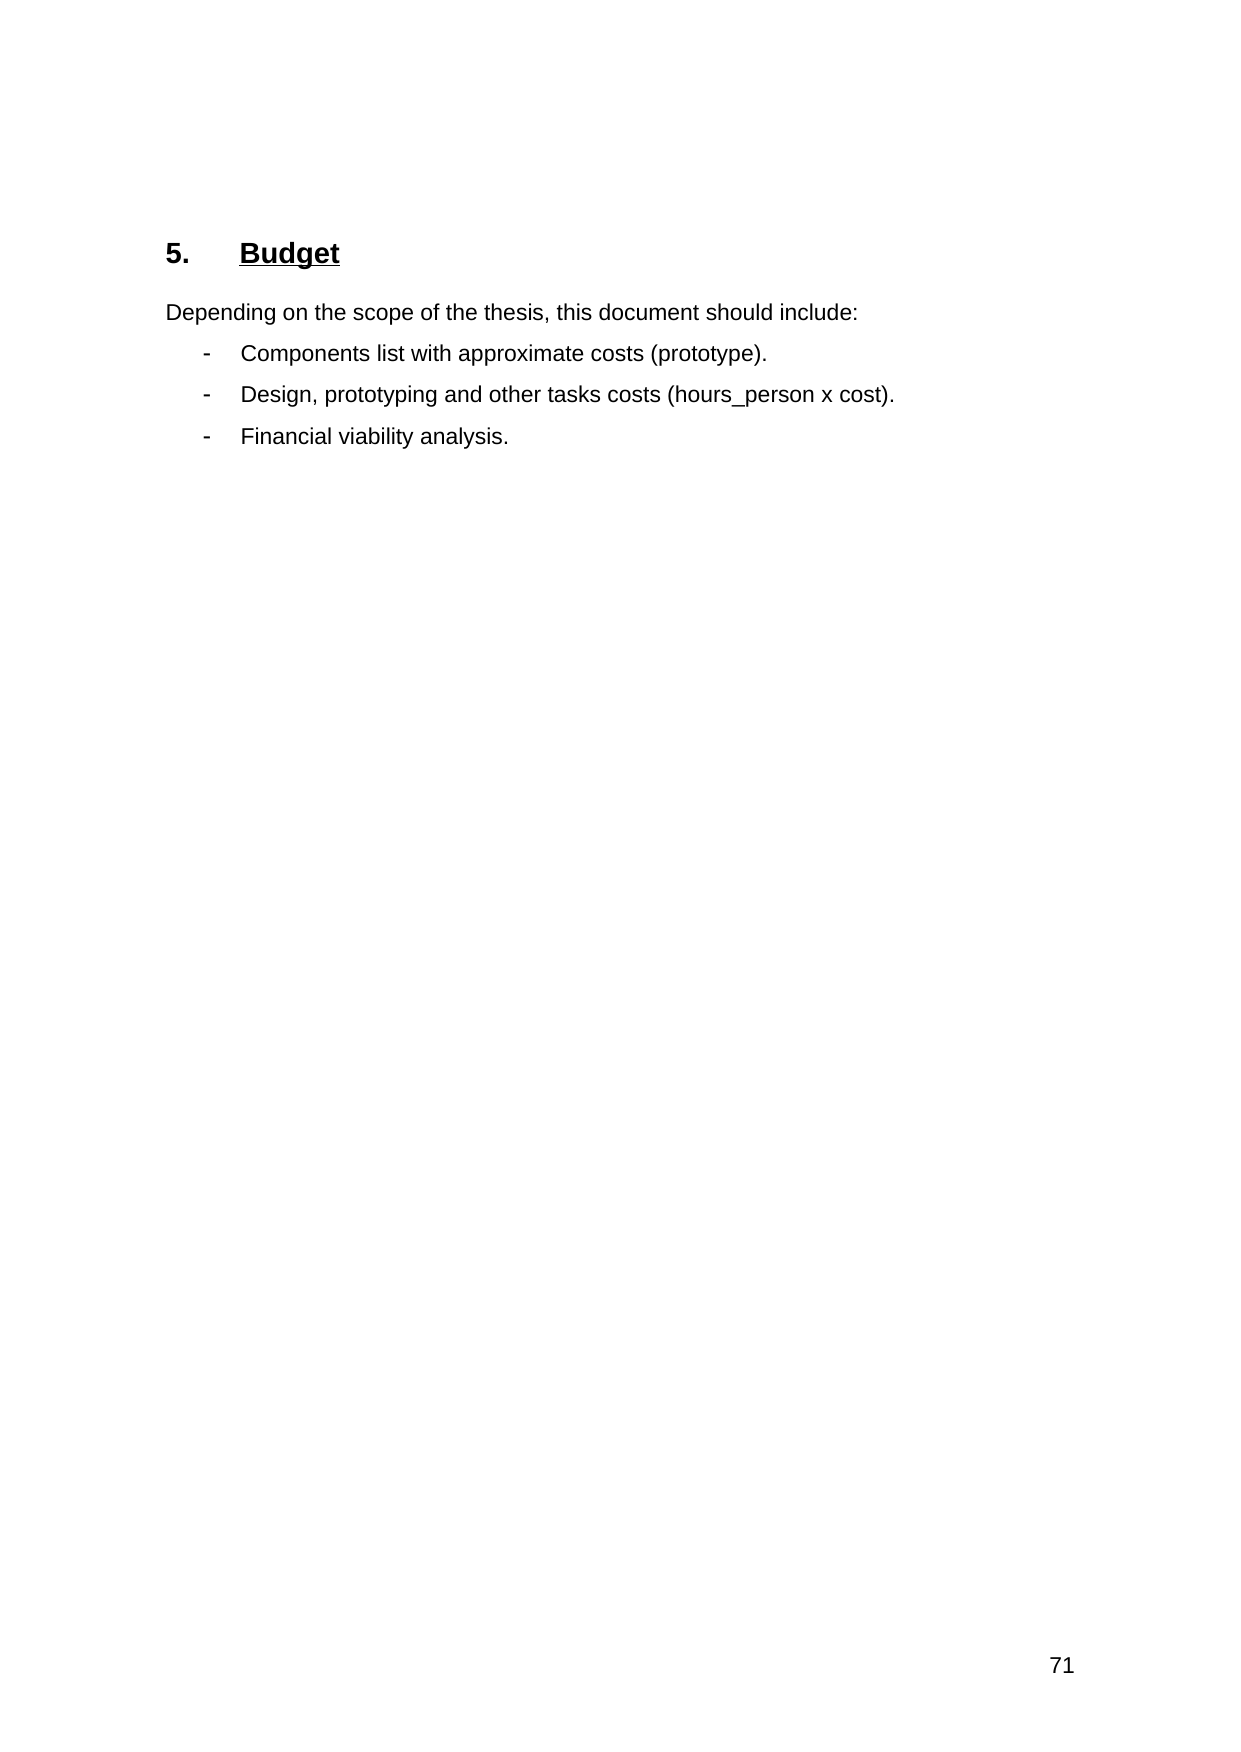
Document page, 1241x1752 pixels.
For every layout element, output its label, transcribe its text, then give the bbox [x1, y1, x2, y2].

list Design, prototyping and other tasks costs (hours_person x cost). [203, 381, 1075, 408]
list Financial viability analysis. [203, 423, 1075, 449]
subtitle Budget [165, 236, 1075, 269]
list Components list with approximate costs (prototype). [203, 340, 1075, 366]
text Depending on the scope of the thesis, this document should include: [165, 298, 1075, 325]
